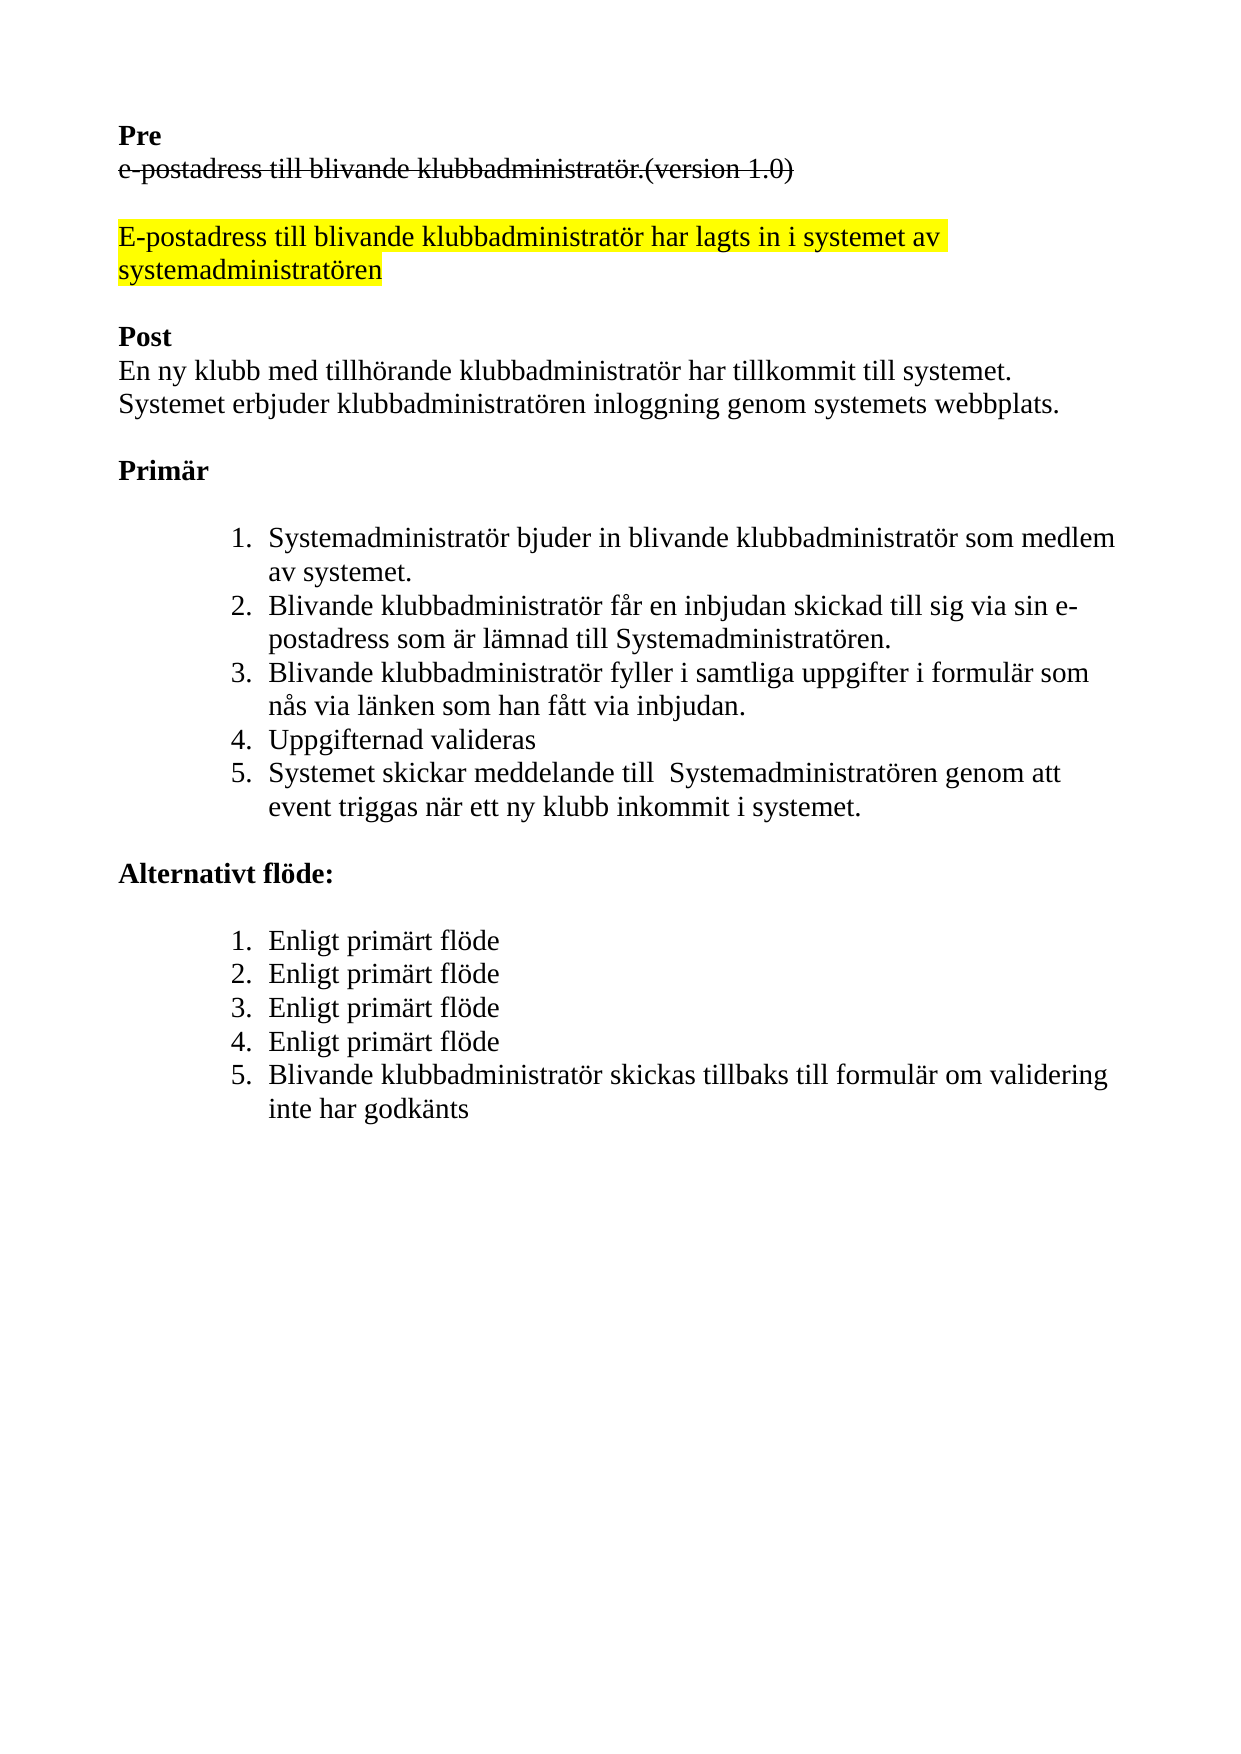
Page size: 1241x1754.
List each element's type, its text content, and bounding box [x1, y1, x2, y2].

list Enligt primärt flöde [231, 923, 1122, 957]
list Systemet skickar meddelande till Systemadministratören genom att event triggas när ett ny klubb inkommit i systemet. [231, 755, 1122, 822]
text E-postadress till blivande klubbadministratör har lagts in i systemet av systemadministratören [118, 219, 1122, 286]
list Systemadministratör bjuder in blivande klubbadministratör som medlem av systemet. [231, 521, 1122, 588]
list Blivande klubbadministratör skickas tillbaks till formulär om validering inte har godkänts [231, 1057, 1122, 1124]
text Primär [118, 453, 1122, 487]
list Uppgifternad valideras [231, 722, 1122, 755]
list Blivande klubbadministratör fyller i samtliga uppgifter i formulär som nås via länken som han fått via inbjudan. [231, 655, 1122, 722]
list Enligt primärt flöde [231, 957, 1122, 990]
text Alternativt flöde: [118, 856, 1122, 889]
text Pre [118, 118, 1122, 152]
text e-postadress till blivande klubbadministratör.(version 1.0) [118, 152, 1122, 185]
text Post [118, 319, 1122, 353]
text Systemet erbjuder klubbadministratören inloggning genom systemets webbplats. [118, 386, 1122, 420]
list Blivande klubbadministratör får en inbjudan skickad till sig via sin e-postadress som är lämnad till Systemadministratören. [231, 588, 1122, 655]
text En ny klubb med tillhörande klubbadministratör har tillkommit till systemet. [118, 353, 1122, 386]
list Enligt primärt flöde [231, 990, 1122, 1024]
list Enligt primärt flöde [231, 1024, 1122, 1057]
